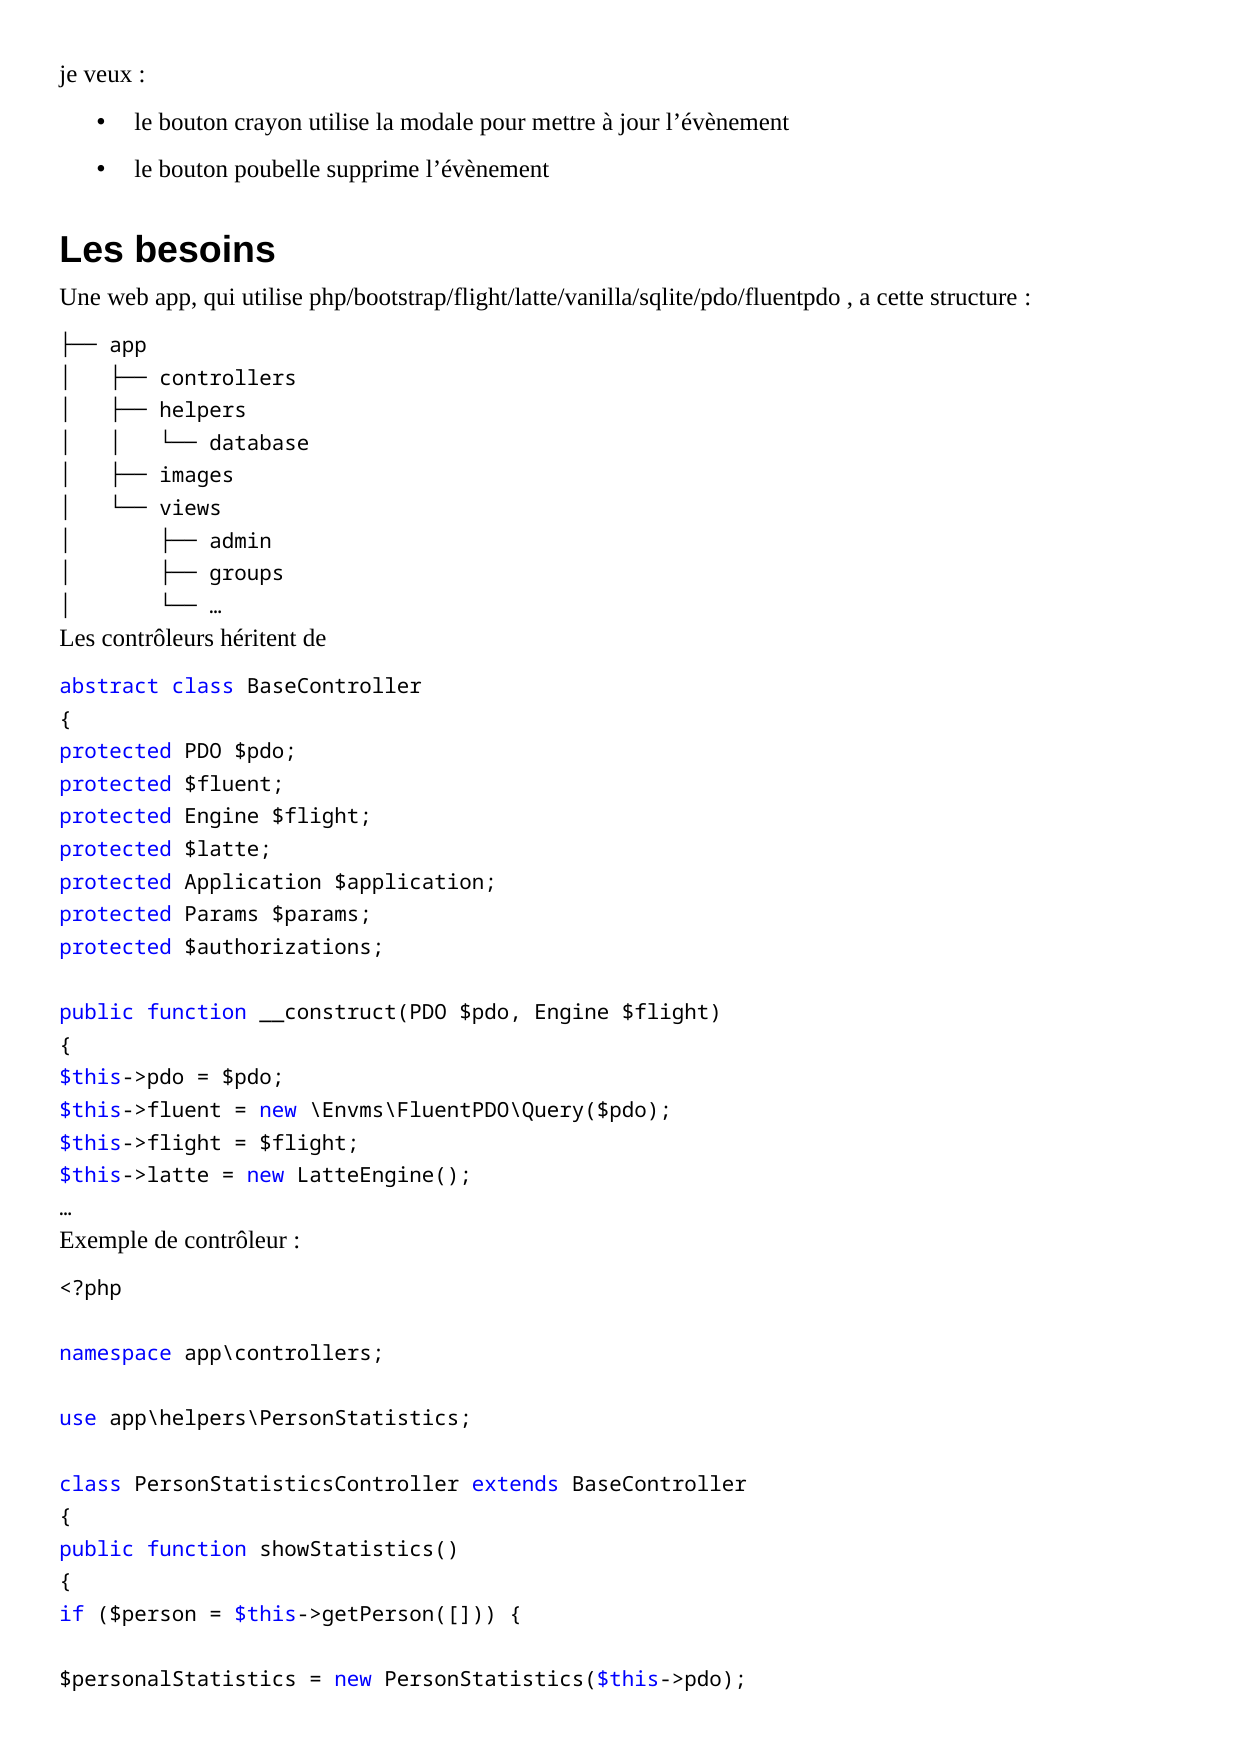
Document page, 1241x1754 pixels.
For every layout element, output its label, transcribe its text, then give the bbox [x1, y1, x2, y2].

text $this->pdo = $pdo; [59, 1062, 1181, 1091]
text { [59, 704, 1181, 732]
text namespace app\controllers; [59, 1338, 1181, 1367]
list le bouton crayon utilise la modale pour mettre à jour l’évènement [97, 107, 1181, 135]
text Une web app, qui utilise php/bootstrap/flight/latte/vanilla/sqlite/pdo/fluentpdo , a cette structure : [59, 282, 1181, 311]
text $personalStatistics = new PersonStatistics($this->pdo); [59, 1664, 1181, 1693]
text protected PDO $pdo; [59, 736, 1181, 765]
list le bouton poubelle supprime l’évènement [97, 154, 1181, 183]
text protected $latte; [59, 834, 1181, 863]
text ├── app [59, 330, 1181, 358]
text { [59, 1501, 1181, 1530]
text abstract class BaseController [59, 671, 1181, 699]
text protected Params $params; [59, 899, 1181, 928]
text │ ├── controllers [59, 363, 1181, 391]
text protected $fluent; [59, 769, 1181, 797]
text │ ├── admin [59, 526, 1181, 554]
text use app\helpers\PersonStatistics; [59, 1403, 1181, 1432]
text protected Engine $flight; [59, 802, 1181, 830]
text Exemple de contrôleur : [59, 1225, 1181, 1254]
text │ │ └── database [59, 428, 1181, 456]
text protected $authorizations; [59, 932, 1181, 960]
text │ ├── groups [59, 558, 1181, 587]
text if ($person = $this->getPerson([])) { [59, 1599, 1181, 1627]
text Les contrôleurs héritent de [59, 623, 1181, 652]
text public function __construct(PDO $pdo, Engine $flight) [59, 997, 1181, 1026]
text protected Application $application; [59, 867, 1181, 895]
text $this->latte = new LatteEngine(); [59, 1160, 1181, 1189]
text │ ├── images [59, 461, 1181, 489]
text $this->flight = $flight; [59, 1128, 1181, 1156]
text … [59, 1193, 1181, 1221]
text { [59, 1030, 1181, 1058]
text <?php [59, 1273, 1181, 1301]
text $this->fluent = new \Envms\FluentPDO\Query($pdo); [59, 1095, 1181, 1123]
text class PersonStatisticsController extends BaseController [59, 1469, 1181, 1497]
text │ └── … [59, 591, 1181, 619]
text │ ├── helpers [59, 395, 1181, 424]
text { [59, 1566, 1181, 1595]
text public function showStatistics() [59, 1534, 1181, 1562]
subtitle Les besoins [59, 227, 1181, 270]
text je veux : [59, 59, 1181, 88]
text │ └── views [59, 493, 1181, 522]
